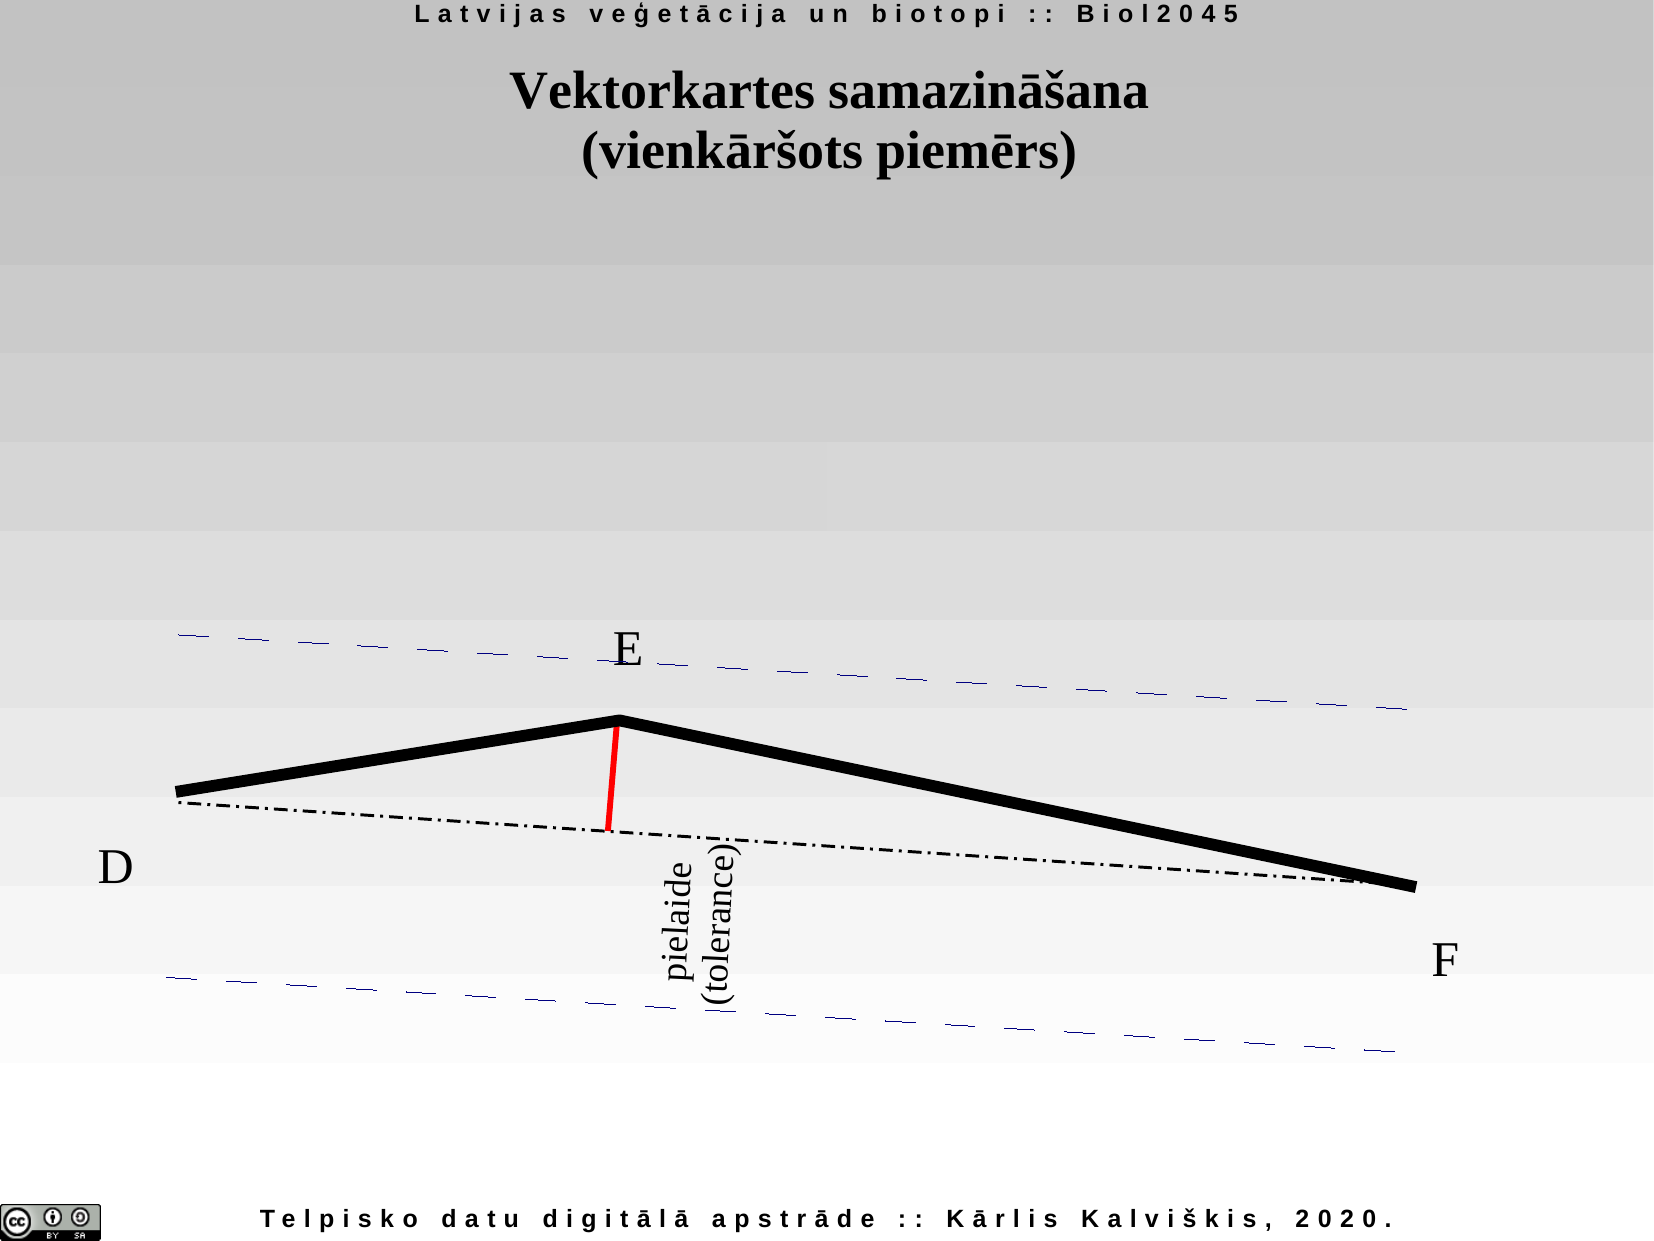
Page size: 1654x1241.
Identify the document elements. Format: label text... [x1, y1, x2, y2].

text_box F [1431, 931, 1460, 987]
picture [0, 0, 1654, 1241]
text_box E [612, 620, 644, 677]
title Vektorkartes samazināšana (vienkāršots piemērs) [34, 61, 1626, 296]
text_box pielaide (tolerance) [651, 839, 742, 1007]
text_box D [97, 838, 134, 894]
